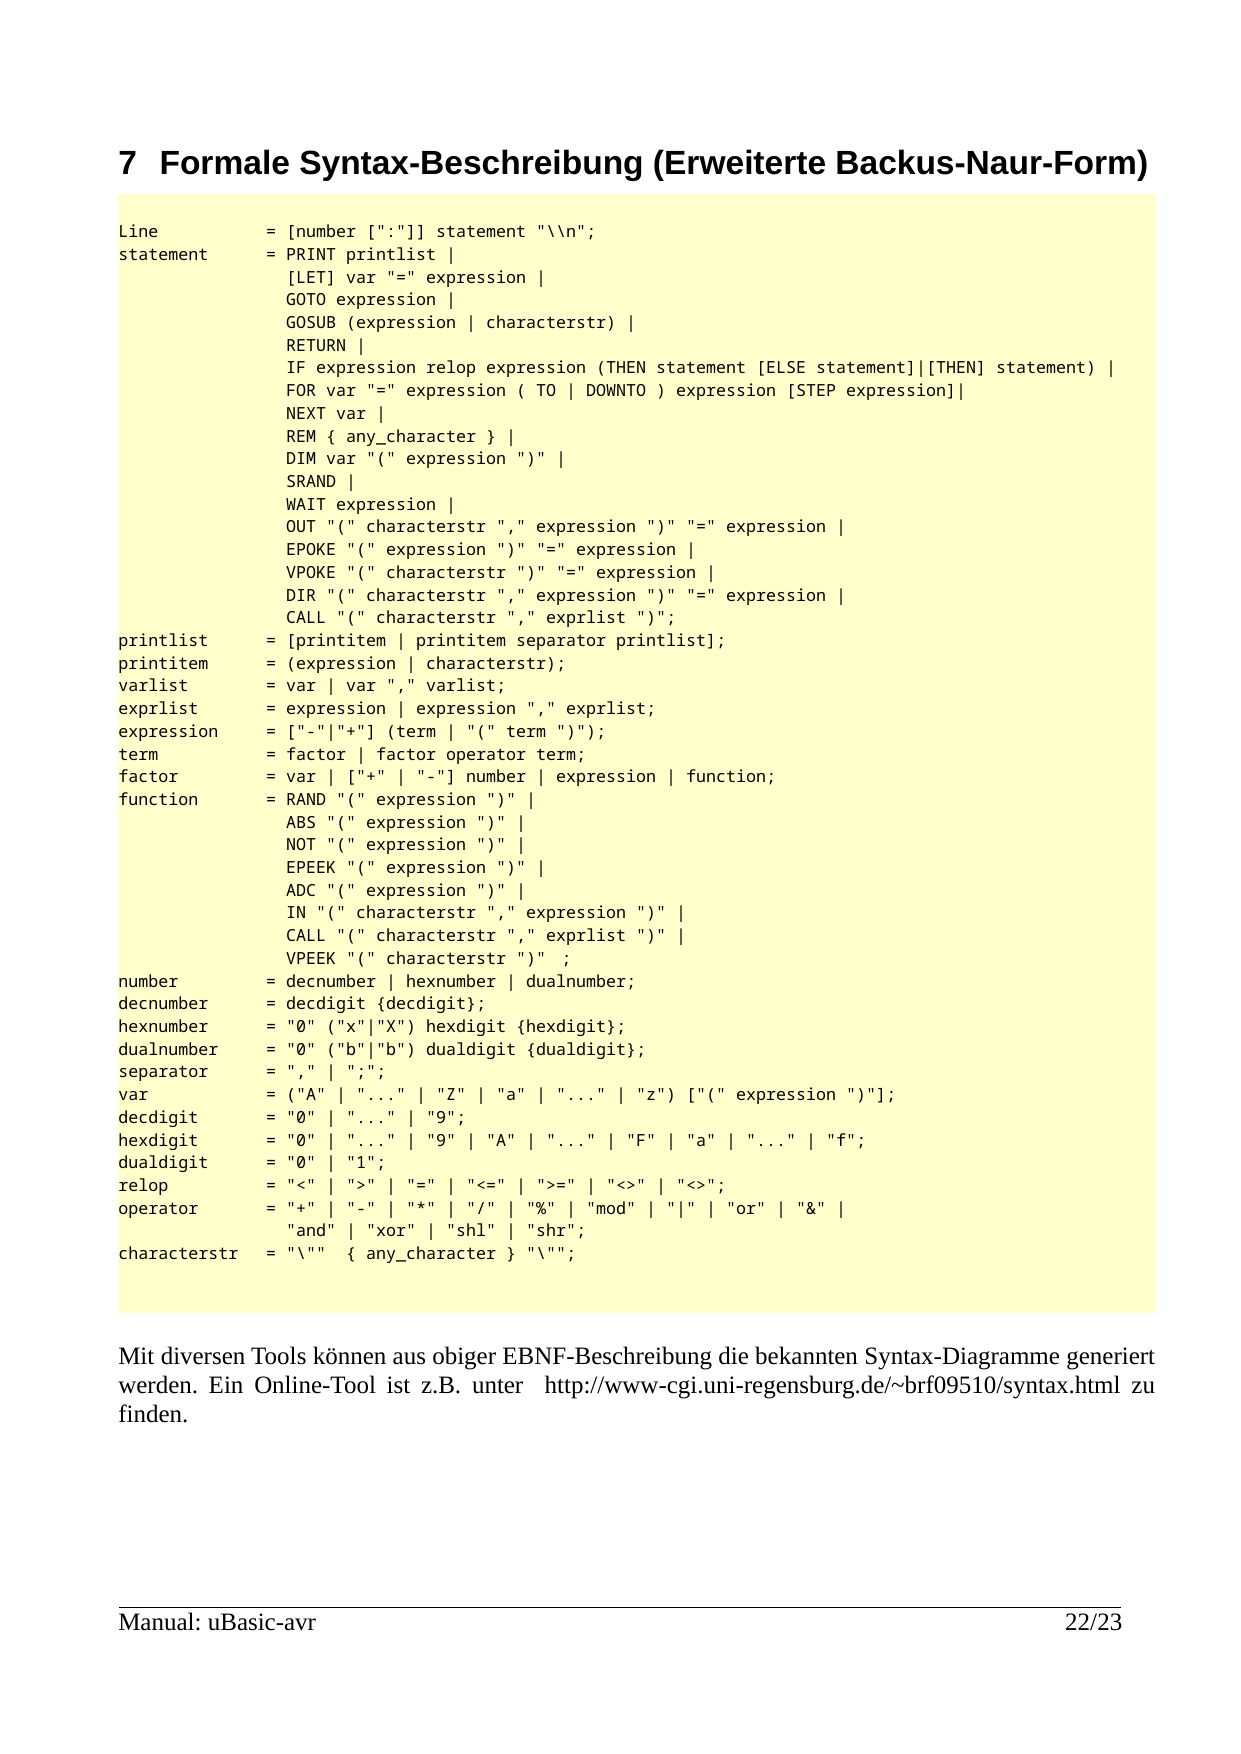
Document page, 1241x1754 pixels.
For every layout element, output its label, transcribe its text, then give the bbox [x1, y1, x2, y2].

text WAIT expression | [118, 492, 1156, 515]
text VPOKE "(" characterstr ")" "=" expression | [118, 560, 1156, 583]
text Mit diversen Tools können aus obiger EBNF-Beschreibung die bekannten Syntax-Diagramme generiert werden. Ein Online-Tool ist z.B. unter http://www-cgi.uni-regensburg.de/~brf09510/syntax.html zu finden. [118, 1341, 1156, 1428]
text REM { any_character } | [118, 424, 1156, 447]
text GOTO expression | [118, 288, 1156, 311]
text NOT "(" expression ")" | [118, 833, 1156, 856]
text EPOKE "(" expression ")" "=" expression | [118, 538, 1156, 560]
text relop = "<" | ">" | "=" | "<=" | ">=" | "<>" | "<>"; [118, 1173, 1156, 1196]
text ADC "(" expression ")" | [118, 878, 1156, 901]
text CALL "(" characterstr "," exprlist ")" | [118, 924, 1156, 946]
text CALL "(" characterstr "," exprlist ")"; [118, 606, 1156, 628]
text IF expression relop expression (THEN statement [ELSE statement]|[THEN] statement) | [118, 356, 1156, 379]
text dualnumber = "0" ("b"|"b") dualdigit {dualdigit}; [118, 1037, 1156, 1060]
text function = RAND "(" expression ")" | [118, 787, 1156, 810]
text SRAND | [118, 469, 1156, 492]
text operator = "+" | "-" | "*" | "/" | "%" | "mod" | "|" | "or" | "&" | [118, 1196, 1156, 1219]
text separator = "," | ";"; [118, 1060, 1156, 1083]
text factor = var | ["+" | "-"] number | expression | function; [118, 765, 1156, 787]
subtitle Formale Syntax-Beschreibung (Erweiterte Backus-Naur-Form) [118, 143, 1156, 182]
text hexdigit = "0" | "..." | "9" | "A" | "..." | "F" | "a" | "..." | "f"; [118, 1128, 1156, 1151]
text OUT "(" characterstr "," expression ")" "=" expression | [118, 515, 1156, 538]
text IN "(" characterstr "," expression ")" | [118, 901, 1156, 924]
text DIR "(" characterstr "," expression ")" "=" expression | [118, 583, 1156, 606]
text RETURN | [118, 333, 1156, 356]
text var = ("A" | "..." | "Z" | "a" | "..." | "z") ["(" expression ")"]; [118, 1083, 1156, 1105]
text hexnumber = "0" ("x"|"X") hexdigit {hexdigit}; [118, 1014, 1156, 1037]
text exprlist = expression | expression "," exprlist; [118, 697, 1156, 719]
text ABS "(" expression ")" | [118, 810, 1156, 833]
text printitem = (expression | characterstr); [118, 651, 1156, 674]
text Line = [number [":"]] statement "\\n"; [118, 220, 1156, 242]
text GOSUB (expression | characterstr) | [118, 311, 1156, 333]
text dualdigit = "0" | "1"; [118, 1151, 1156, 1173]
text decdigit = "0" | "..." | "9"; [118, 1105, 1156, 1128]
text EPEEK "(" expression ")" | [118, 856, 1156, 878]
text [LET] var "=" expression | [118, 265, 1156, 288]
text FOR var "=" expression ( TO | DOWNTO ) expression [STEP expression]| [118, 379, 1156, 401]
text characterstr = "\"" { any_character } "\""; [118, 1242, 1156, 1264]
text number = decnumber | hexnumber | dualnumber; [118, 969, 1156, 992]
text varlist = var | var "," varlist; [118, 674, 1156, 697]
text statement = PRINT printlist | [118, 242, 1156, 265]
text printlist = [printitem | printitem separator printlist]; [118, 628, 1156, 651]
text DIM var "(" expression ")" | [118, 447, 1156, 469]
text VPEEK "(" characterstr ")" ; [118, 946, 1156, 969]
text expression = ["-"|"+"] (term | "(" term ")"); [118, 719, 1156, 742]
text "and" | "xor" | "shl" | "shr"; [118, 1219, 1156, 1242]
text NEXT var | [118, 401, 1156, 424]
text decnumber = decdigit {decdigit}; [118, 992, 1156, 1014]
text term = factor | factor operator term; [118, 742, 1156, 765]
